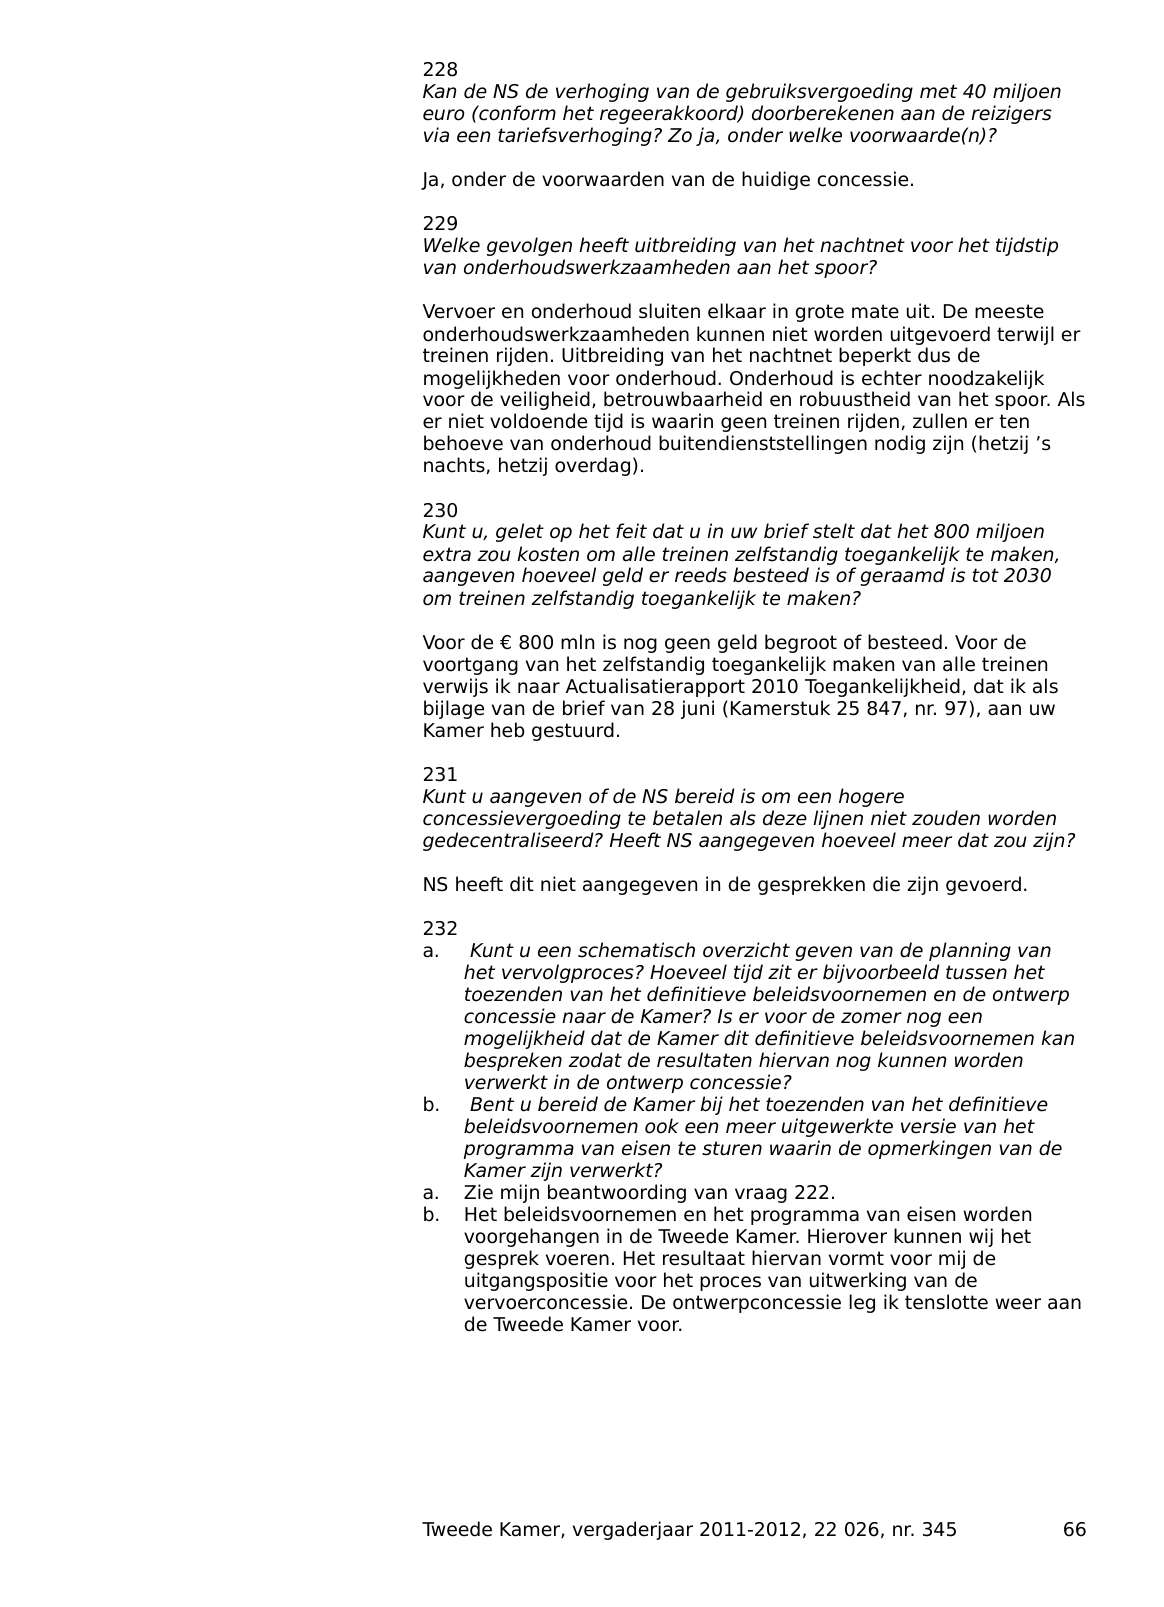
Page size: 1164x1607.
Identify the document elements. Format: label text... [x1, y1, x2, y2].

text a. Zie mijn beantwoording van vraag 222. [422, 1182, 1087, 1204]
text a. Kunt u een schematisch overzicht geven van de planning van het vervolgproces? Hoeveel tijd zit er bijvoorbeeld tussen het toezenden van het definitieve beleidsvoornemen en de ontwerp concessie naar de Kamer? Is er voor de zomer nog een mogelijkheid dat de Kamer dit definitieve beleidsvoornemen kan bespreken zodat de resultaten hiervan nog kunnen worden verwerkt in de ontwerp concessie? [422, 940, 1087, 1094]
text 229 [422, 213, 1087, 235]
text Voor de € 800 mln is nog geen geld begroot of besteed. Voor de voortgang van het zelfstandig toegankelijk maken van alle treinen verwijs ik naar Actualisatierapport 2010 Toegankelijkheid, dat ik als bijlage van de brief van 28 juni (Kamerstuk 25 847, nr. 97), aan uw Kamer heb gestuurd. [422, 632, 1087, 741]
text 231 [422, 764, 1087, 786]
text Kan de NS de verhoging van de gebruiksvergoeding met 40 miljoen euro (conform het regeerakkoord) doorberekenen aan de reizigers via een tariefsverhoging? Zo ja, onder welke voorwaarde(n)? [422, 81, 1087, 147]
text NS heeft dit niet aangegeven in de gesprekken die zijn gevoerd. [422, 874, 1087, 896]
text Vervoer en onderhoud sluiten elkaar in grote mate uit. De meeste onderhoudswerkzaamheden kunnen niet worden uitgevoerd terwijl er treinen rijden. Uitbreiding van het nachtnet beperkt dus de mogelijkheden voor onderhoud. Onderhoud is echter noodzakelijk voor de veiligheid, betrouwbaarheid en robuustheid van het spoor. Als er niet voldoende tijd is waarin geen treinen rijden, zullen er ten behoeve van onderhoud buitendienststellingen nodig zijn (hetzij ’s nachts, hetzij overdag). [422, 301, 1087, 477]
text b. Het beleidsvoornemen en het programma van eisen worden voorgehangen in de Tweede Kamer. Hierover kunnen wij het gesprek voeren. Het resultaat hiervan vormt voor mij de uitgangspositie voor het proces van uitwerking van de vervoerconcessie. De ontwerpconcessie leg ik tenslotte weer aan de Tweede Kamer voor. [422, 1204, 1087, 1336]
text Ja, onder de voorwaarden van de huidige concessie. [422, 169, 1087, 191]
text 230 [422, 499, 1087, 521]
text 232 [422, 918, 1087, 940]
text Kunt u aangeven of de NS bereid is om een hogere concessievergoeding te betalen als deze lijnen niet zouden worden gedecentraliseerd? Heeft NS aangegeven hoeveel meer dat zou zijn? [422, 786, 1087, 852]
text 228 [422, 59, 1087, 81]
text Kunt u, gelet op het feit dat u in uw brief stelt dat het 800 miljoen extra zou kosten om alle treinen zelfstandig toegankelijk te maken, aangeven hoeveel geld er reeds besteed is of geraamd is tot 2030 om treinen zelfstandig toegankelijk te maken? [422, 521, 1087, 609]
text b. Bent u bereid de Kamer bij het toezenden van het definitieve beleidsvoornemen ook een meer uitgewerkte versie van het programma van eisen te sturen waarin de opmerkingen van de Kamer zijn verwerkt? [422, 1094, 1087, 1182]
text Welke gevolgen heeft uitbreiding van het nachtnet voor het tijdstip van onderhoudswerkzaamheden aan het spoor? [422, 235, 1087, 279]
